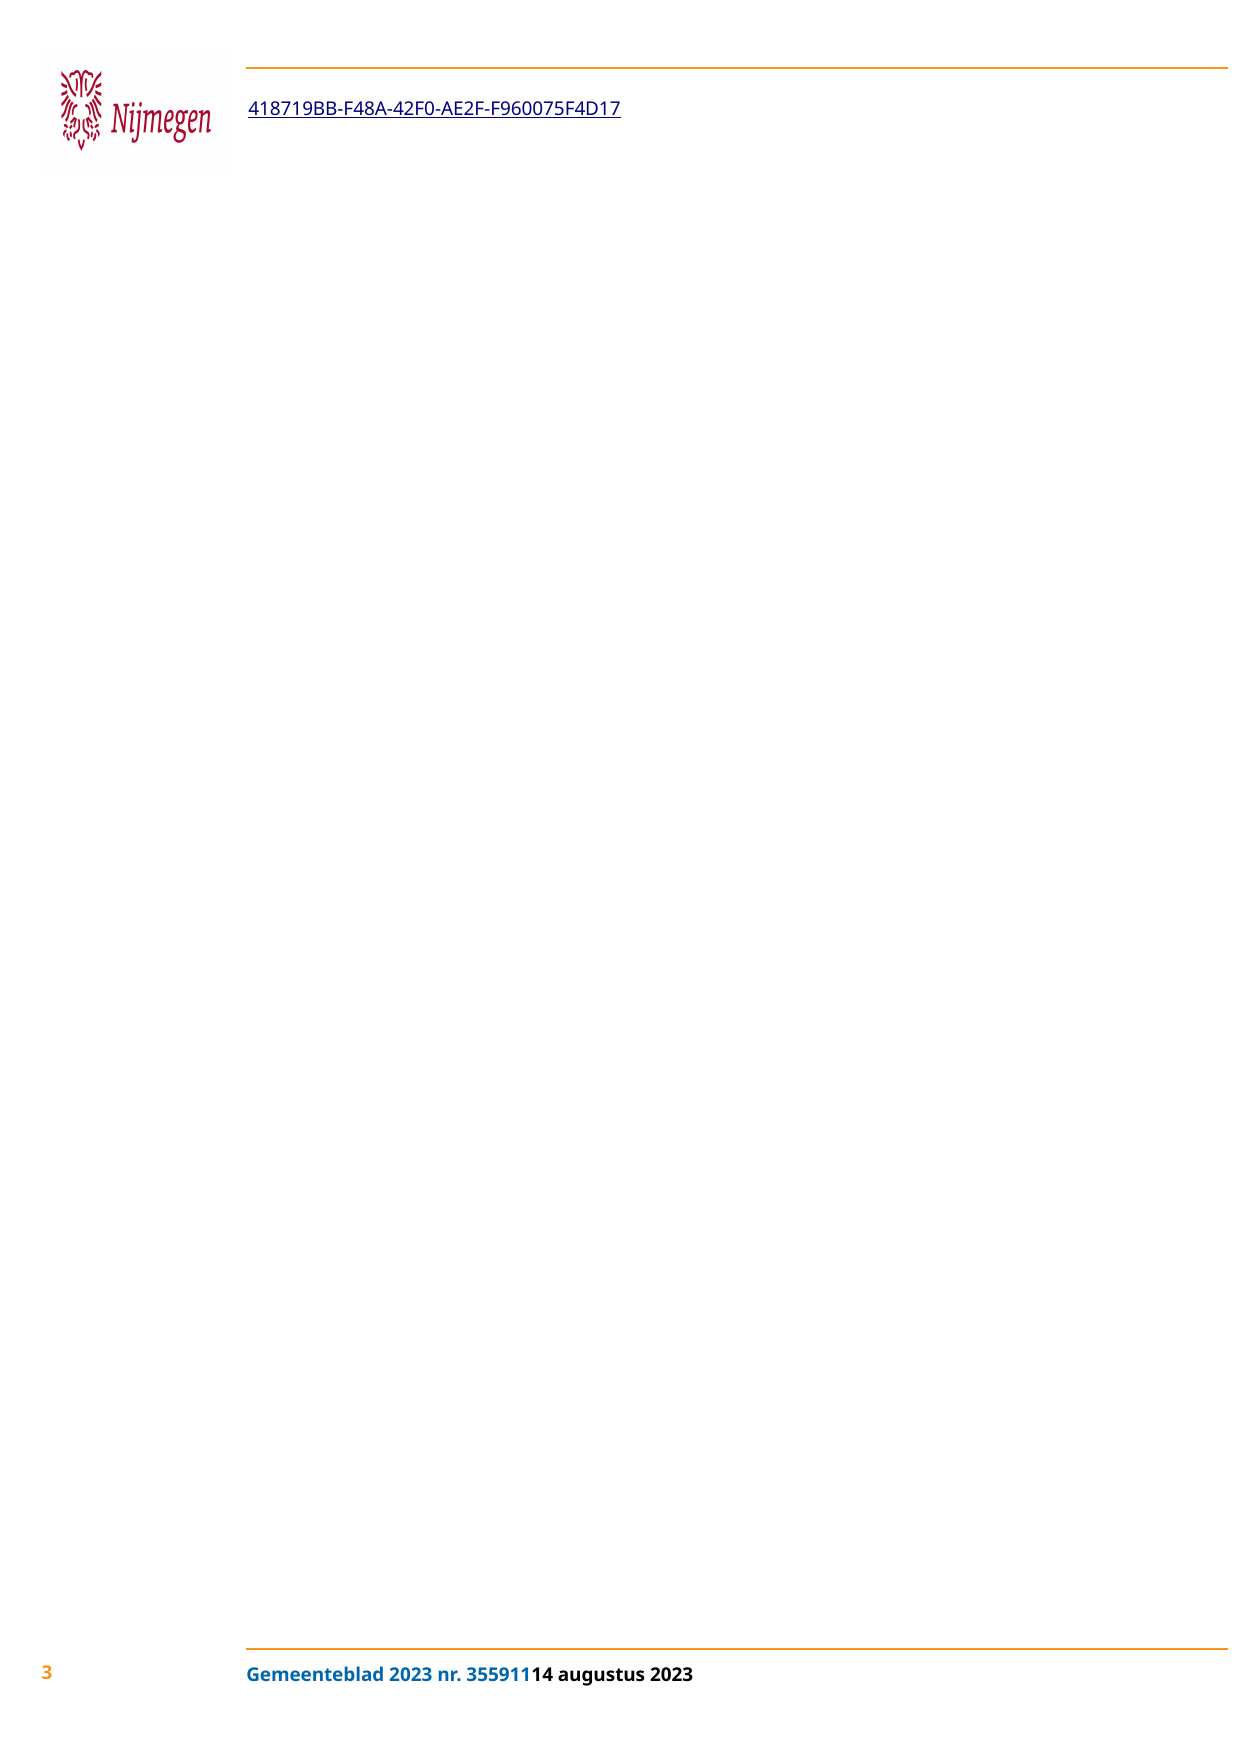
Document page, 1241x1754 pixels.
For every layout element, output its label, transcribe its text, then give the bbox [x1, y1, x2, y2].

picture [41, 47, 231, 172]
text 418719BB-F48A-42F0-AE2F-F960075F4D17 [248, 95, 1152, 121]
